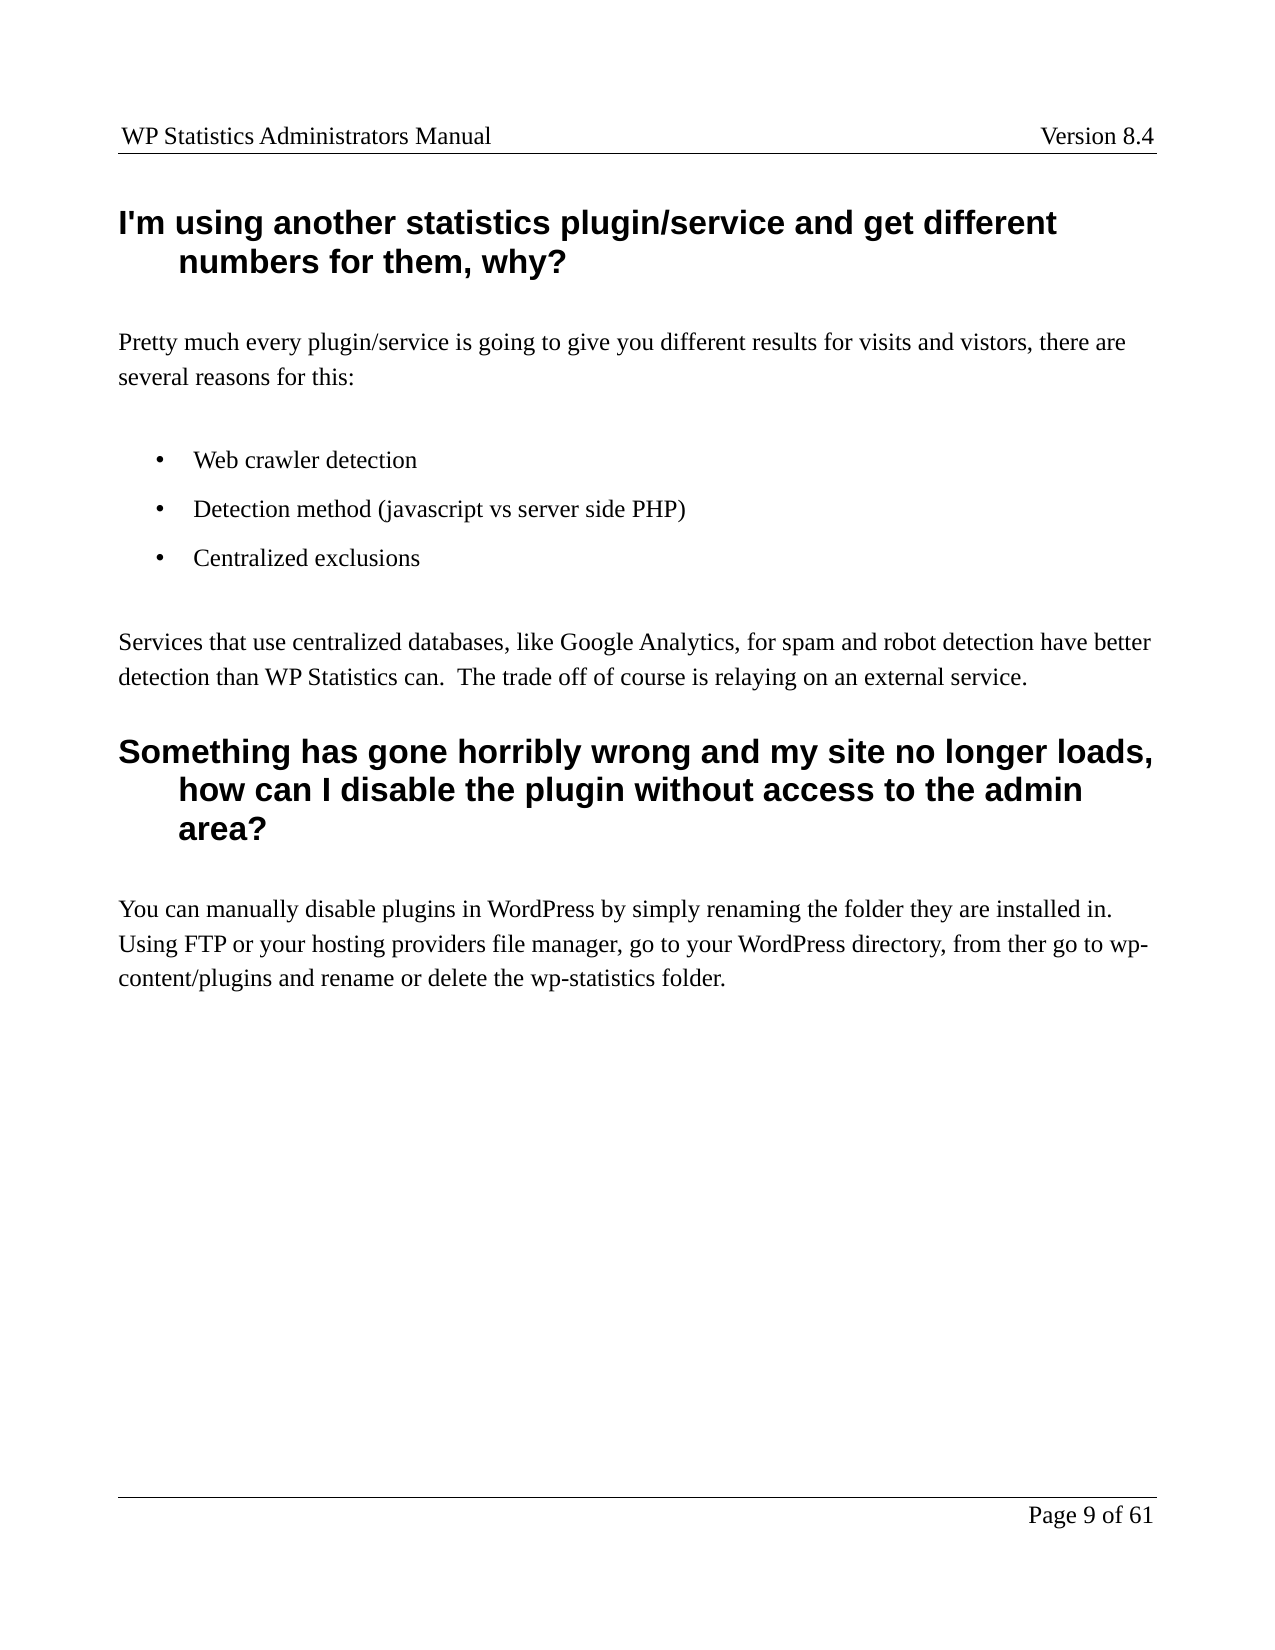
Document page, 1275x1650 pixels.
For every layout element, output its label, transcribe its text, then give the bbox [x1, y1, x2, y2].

list Web crawler detection [156, 445, 1157, 474]
subtitle Something has gone horribly wrong and my site no longer loads, how can I disable the plugin without access to the admin area? [118, 731, 1157, 847]
text You can manually disable plugins in WordPress by simply renaming the folder they are installed in. Using FTP or your hosting providers file manager, go to your WordPress directory, from ther go to wp-content/plugins and rename or delete the wp-statistics folder. [118, 860, 1157, 1027]
list Detection method (javascript vs server side PHP) [156, 494, 1157, 523]
text Pretty much every plugin/service is going to give you different results for visits and vistors, there are several reasons for this: [118, 293, 1157, 425]
subtitle I'm using another statistics plugin/service and get different numbers for them, why? [118, 203, 1157, 280]
list Centralized exclusions [156, 543, 1157, 607]
text Services that use centralized databases, like Google Analytics, for spam and robot detection have better detection than WP Statistics can. The trade off of course is relaying on an external service. [118, 627, 1157, 690]
